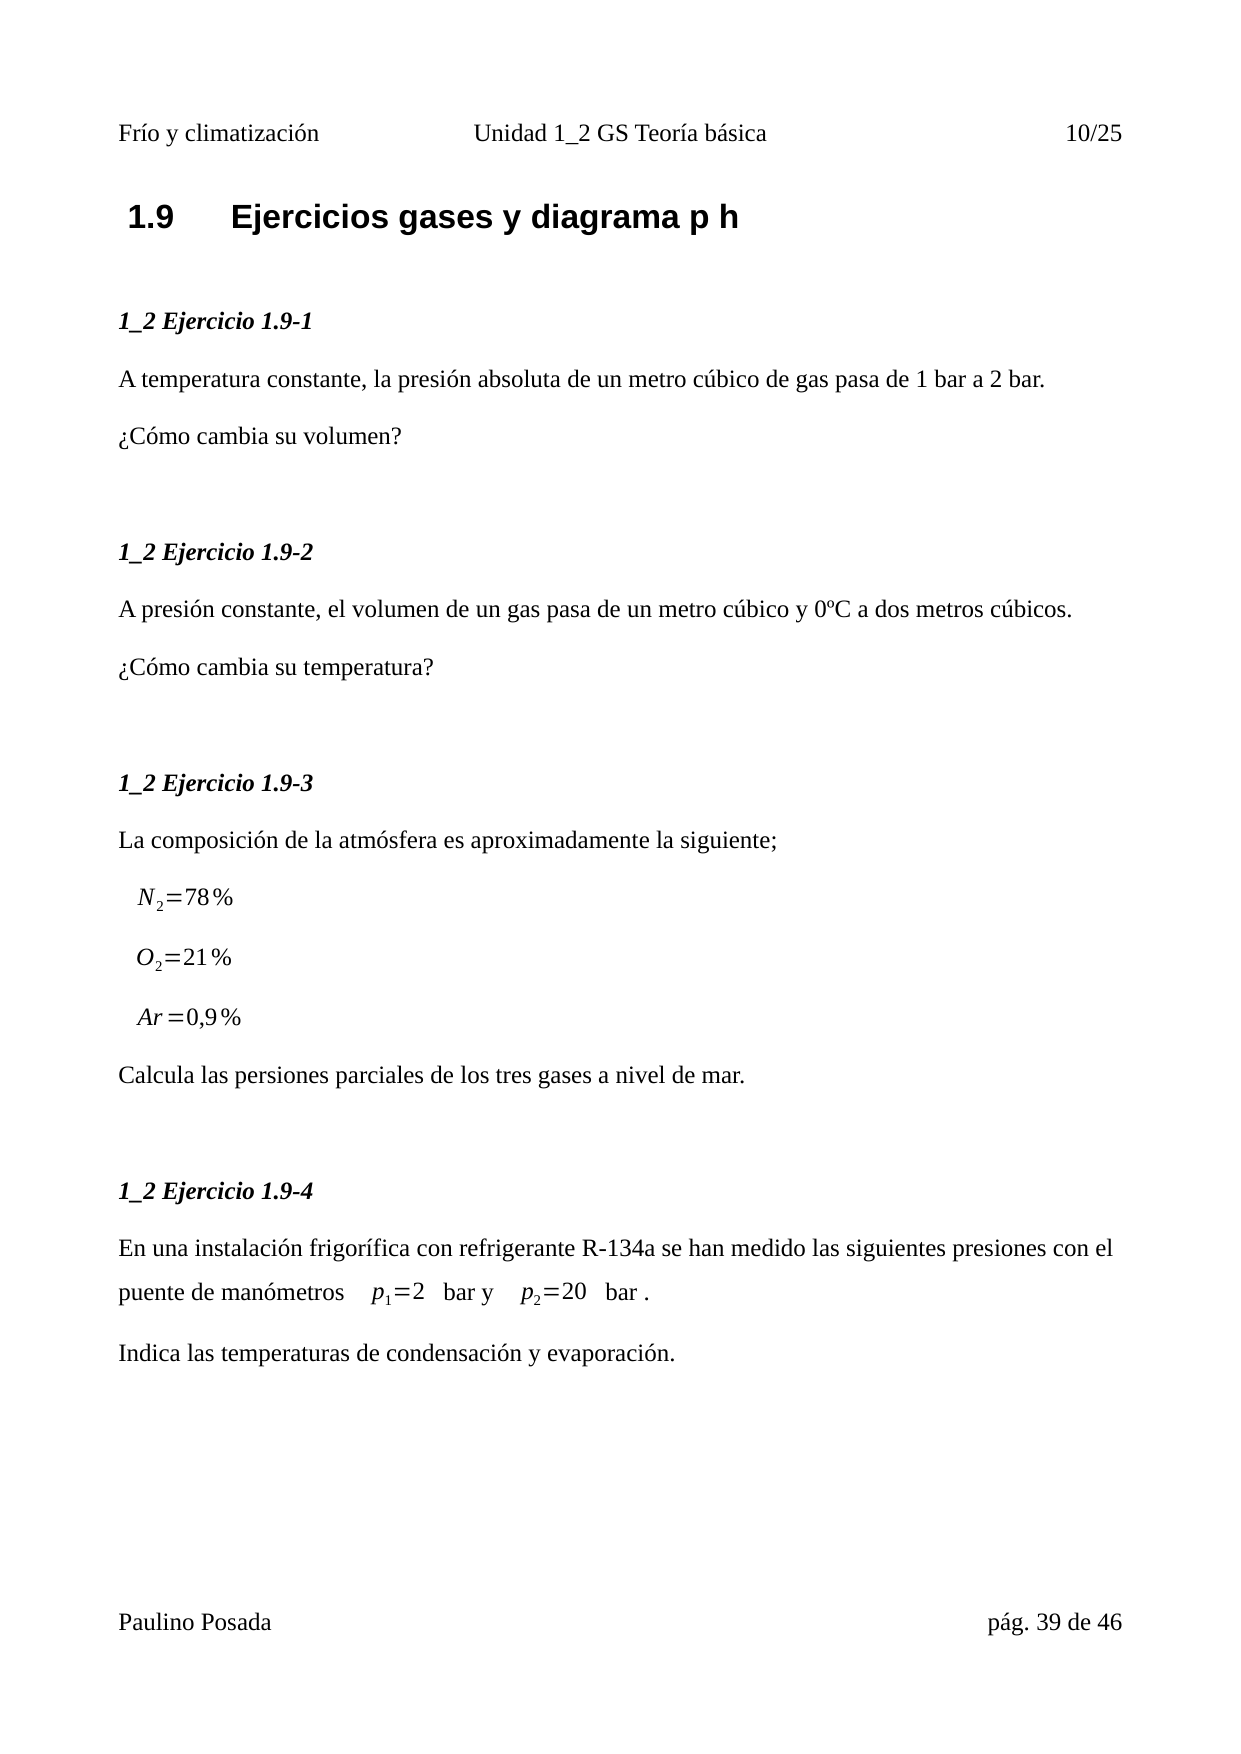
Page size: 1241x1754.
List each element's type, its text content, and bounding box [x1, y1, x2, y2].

text A temperatura constante, la presión absoluta de un metro cúbico de gas pasa de 1 bar a 2 bar. [118, 364, 1122, 392]
text ¿Cómo cambia su temperatura? [118, 652, 1122, 681]
text 1_2 Ejercicio 1.9-4 [118, 1176, 1122, 1204]
text En una instalación frigorífica con refrigerante R-134a se han medido las siguientes presiones con el puente de manómetros bar y bar . [118, 1233, 1122, 1309]
text 1_2 Ejercicio 1.9-3 [118, 768, 1122, 796]
text ¿Cómo cambia su volumen? [118, 421, 1122, 450]
text La composición de la atmósfera es aproximadamente la siguiente; [118, 825, 1122, 854]
text 1_2 Ejercicio 1.9-1 [118, 306, 1122, 335]
subtitle Ejercicios gases y diagrama p h [118, 197, 1122, 236]
text Indica las temperaturas de condensación y evaporación. [118, 1338, 1122, 1367]
text Calcula las persiones parciales de los tres gases a nivel de mar. [118, 1060, 1122, 1089]
text A presión constante, el volumen de un gas pasa de un metro cúbico y 0ºC a dos metros cúbicos. [118, 594, 1122, 623]
text 1_2 Ejercicio 1.9-2 [118, 537, 1122, 566]
